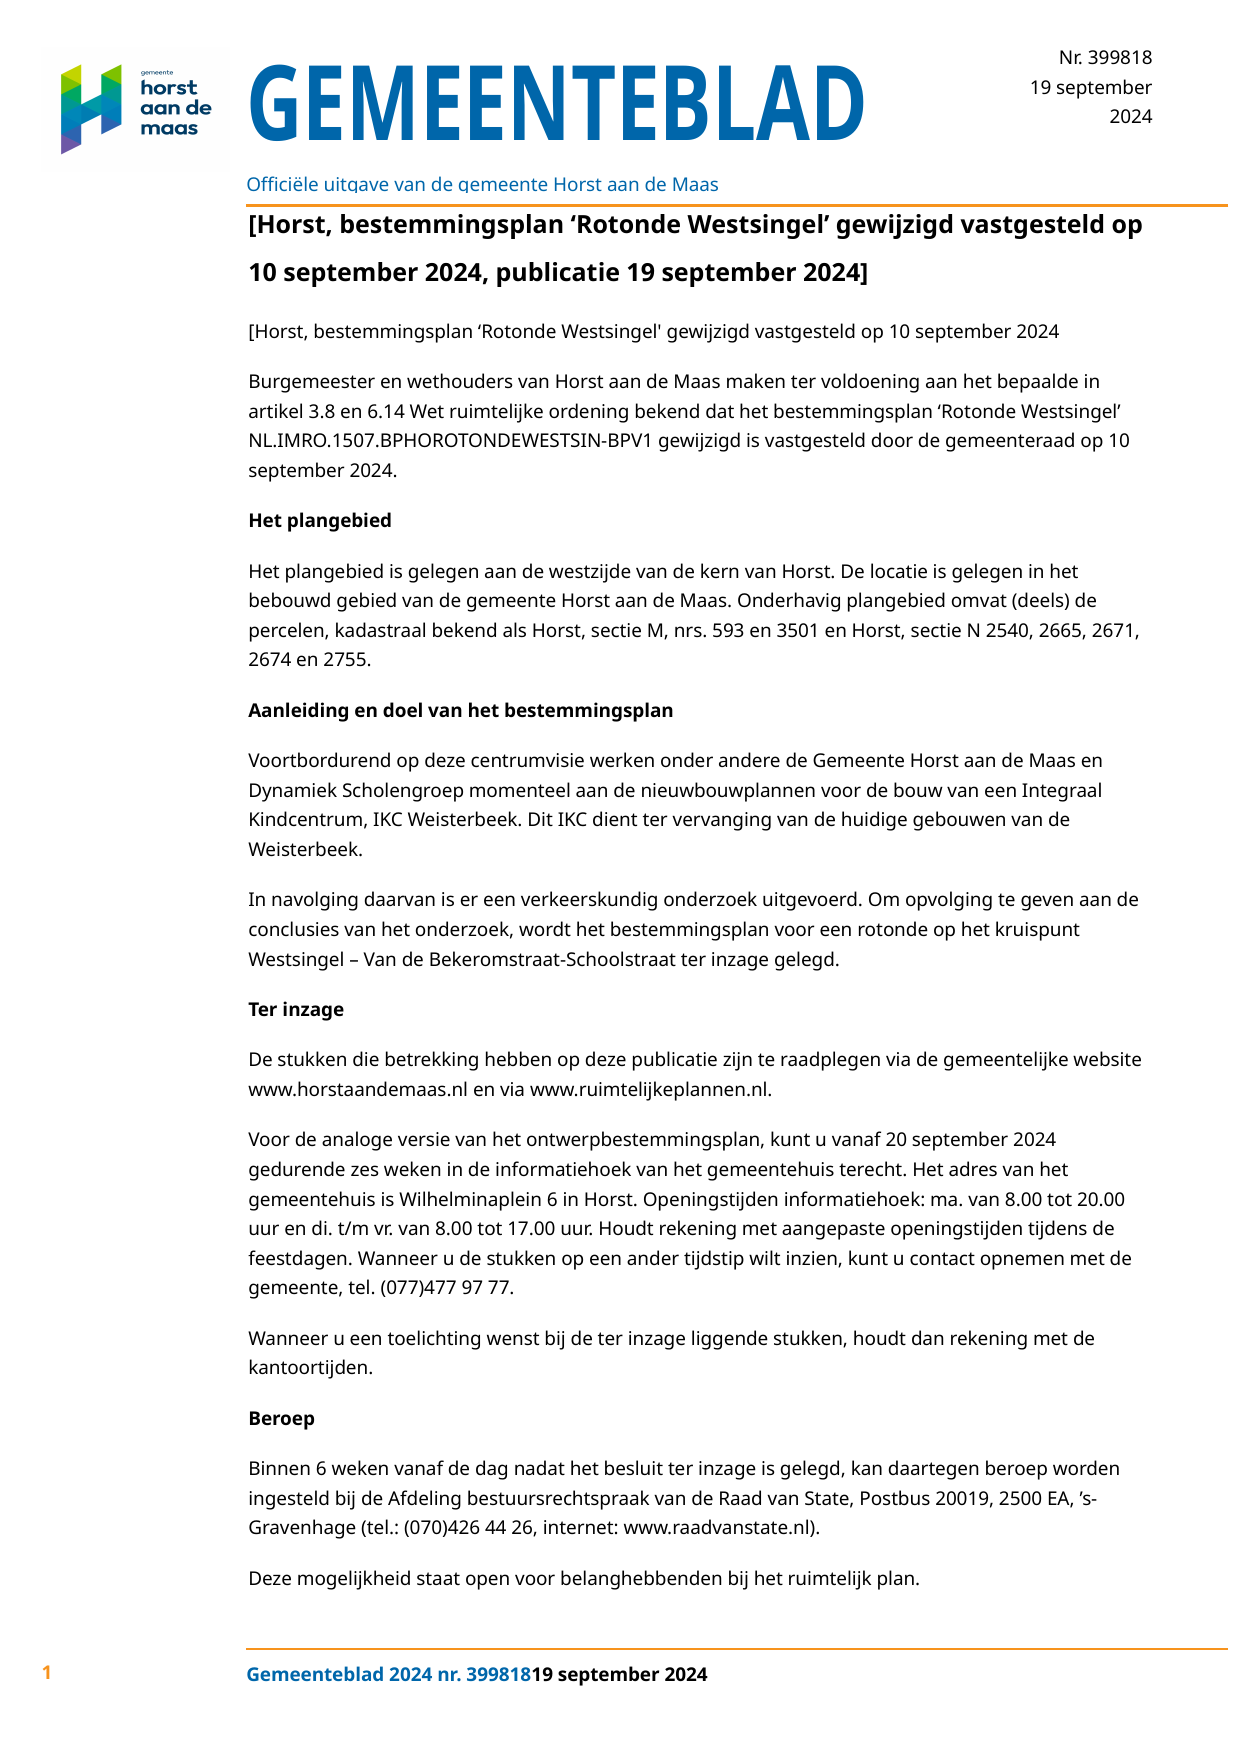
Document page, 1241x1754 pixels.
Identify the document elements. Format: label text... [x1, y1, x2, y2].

text Ter inzage [248, 996, 1152, 1022]
text Burgemeester en wethouders van Horst aan de Maas maken ter voldoening aan het bepaalde in artikel 3.8 en 6.14 Wet ruimtelijke ordening bekend dat het bestemmingsplan ‘Rotonde Westsingel’ NL.IMRO.1507.BPHOROTONDEWESTSIN-BPV1 gewijzigd is vastgesteld door de gemeenteraad op 10 september 2024. [248, 368, 1152, 483]
text Binnen 6 weken vanaf de dag nadat het besluit ter inzage is gelegd, kan daartegen beroep worden ingesteld bij de Afdeling bestuursrechtspraak van de Raad van State, Postbus 20019, 2500 EA, ’s-Gravenhage (tel.: (070)426 44 26, internet: www.raadvanstate.nl). [248, 1455, 1152, 1540]
picture [41, 47, 231, 172]
text Voor de analoge versie van het ontwerpbestemmingsplan, kunt u vanaf 20 september 2024 gedurende zes weken in de informatiehoek van het gemeentehuis terecht. Het adres van het gemeentehuis is Wilhelminaplein 6 in Horst. Openingstijden informatiehoek: ma. van 8.00 tot 20.00 uur en di. t/m vr. van 8.00 tot 17.00 uur. Houdt rekening met aangepaste openingstijden tijdens de feestdagen. Wanneer u de stukken op een ander tijdstip wilt inzien, kunt u contact opnemen met de gemeente, tel. (077)477 97 77. [248, 1127, 1152, 1300]
text Beroep [248, 1405, 1152, 1431]
text De stukken die betrekking hebben op deze publicatie zijn te raadplegen via de gemeentelijke website www.horstaandemaas.nl en via www.ruimtelijkeplannen.nl. [248, 1047, 1152, 1102]
text Voortbordurend op deze centrumvisie werken onder andere de Gemeente Horst aan de Maas en Dynamiek Scholengroep momenteel aan de nieuwbouwplannen voor de bouw van een Integraal Kindcentrum, IKC Weisterbeek. Dit IKC dient ter vervanging van de huidige gebouwen van de Weisterbeek. [248, 747, 1152, 862]
text Deze mogelijkheid staat open voor belanghebbenden bij het ruimtelijk plan. [248, 1565, 1152, 1591]
text [Horst, bestemmingsplan ‘Rotonde Westsingel’ gewijzigd vastgesteld op 10 september 2024, publicatie 19 september 2024] [248, 207, 1152, 288]
text Het plangebied is gelegen aan de westzijde van de kern van Horst. De locatie is gelegen in het bebouwd gebied van de gemeente Horst aan de Maas. Onderhavig plangebied omvat (deels) de percelen, kadastraal bekend als Horst, sectie M, nrs. 593 en 3501 en Horst, sectie N 2540, 2665, 2671, 2674 en 2755. [248, 558, 1152, 672]
text Wanneer u een toelichting wenst bij de ter inzage liggende stukken, houdt dan rekening met de kantoortijden. [248, 1325, 1152, 1380]
text Aanleiding en doel van het bestemmingsplan [248, 697, 1152, 723]
text Het plangebied [248, 507, 1152, 533]
text In navolging daarvan is er een verkeerskundig onderzoek uitgevoerd. Om opvolging te geven aan de conclusies van het onderzoek, wordt het bestemmingsplan voor een rotonde op het kruispunt Westsingel – Van de Bekeromstraat-Schoolstraat ter inzage gelegd. [248, 887, 1152, 972]
text [Horst, bestemmingsplan ‘Rotonde Westsingel' gewijzigd vastgesteld op 10 september 2024 [248, 318, 1152, 344]
